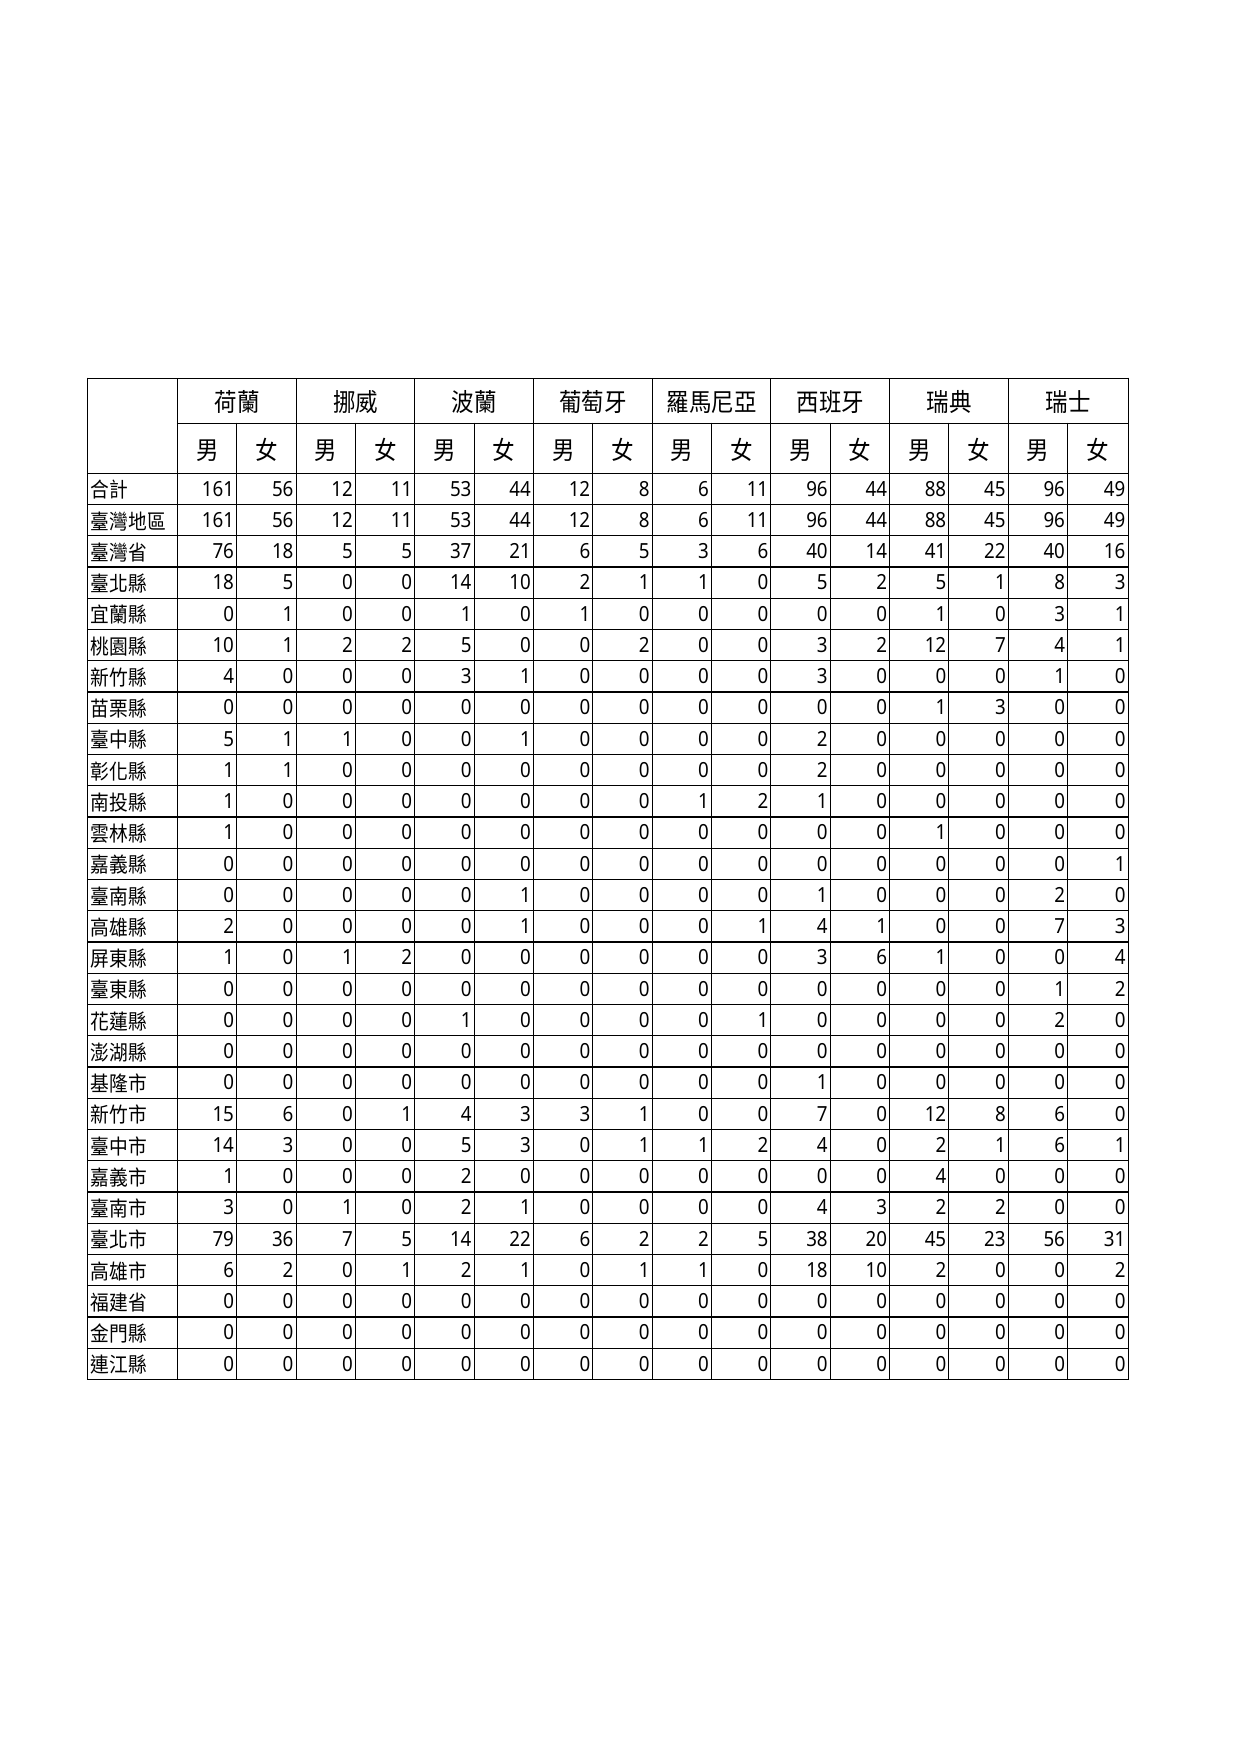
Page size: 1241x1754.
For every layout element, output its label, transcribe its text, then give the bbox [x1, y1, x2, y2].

table_cell 0 [653, 661, 711, 691]
table_cell 男 [890, 424, 948, 473]
table_cell 49 [1068, 505, 1128, 535]
table_cell 0 [1068, 1286, 1128, 1316]
table_cell 0 [1068, 1318, 1128, 1348]
table_cell 10 [178, 630, 236, 660]
table_cell 0 [356, 880, 414, 910]
table_cell 0 [1068, 724, 1128, 754]
table_cell 2 [653, 1224, 711, 1254]
table_cell 3 [949, 693, 1008, 723]
table_cell 0 [890, 1068, 948, 1098]
table_cell 0 [415, 818, 474, 848]
table_cell 37 [415, 536, 474, 566]
table_cell 雲林縣 [88, 818, 177, 848]
table_cell 0 [831, 755, 889, 785]
table_cell 3 [1009, 599, 1067, 629]
table_cell 男 [1009, 424, 1067, 473]
table_cell 0 [237, 943, 296, 973]
table_cell 0 [593, 911, 652, 941]
table_cell 0 [653, 693, 711, 723]
table_cell 0 [1068, 1005, 1128, 1035]
table_cell 0 [831, 1099, 889, 1129]
table_cell 49 [1068, 474, 1128, 504]
table_cell 0 [1009, 1161, 1067, 1191]
table_cell 96 [1009, 505, 1067, 535]
table_cell 0 [1068, 818, 1128, 848]
table_cell 0 [475, 1318, 533, 1348]
table_cell 1 [415, 599, 474, 629]
table_cell 23 [949, 1224, 1008, 1254]
table_cell 0 [356, 1005, 414, 1035]
table_cell 18 [237, 536, 296, 566]
table_cell 0 [593, 880, 652, 910]
table_cell 0 [297, 849, 355, 879]
table_cell 10 [475, 568, 533, 598]
table_cell 6 [653, 474, 711, 504]
table_cell 0 [178, 1036, 236, 1066]
table_cell 女 [712, 424, 770, 473]
table_cell 44 [831, 505, 889, 535]
table_cell 2 [356, 630, 414, 660]
table_cell 臺中縣 [88, 724, 177, 754]
table_cell 3 [771, 630, 830, 660]
table_cell 10 [831, 1255, 889, 1285]
table_cell 1 [297, 943, 355, 973]
table_cell 1 [178, 786, 236, 816]
table_cell 0 [593, 1036, 652, 1066]
table_cell 0 [297, 1255, 355, 1285]
table_cell 0 [297, 755, 355, 785]
table_cell 22 [475, 1224, 533, 1254]
table_cell 0 [297, 880, 355, 910]
table_cell 7 [949, 630, 1008, 660]
table_cell 8 [593, 505, 652, 535]
table_cell 0 [890, 724, 948, 754]
table_cell 44 [831, 474, 889, 504]
table_cell 連江縣 [88, 1349, 177, 1379]
table_cell 1 [949, 1130, 1008, 1160]
table_cell 女 [949, 424, 1008, 473]
table_cell 0 [653, 1036, 711, 1066]
table_cell 0 [297, 786, 355, 816]
table_cell 0 [475, 1286, 533, 1316]
table_cell 0 [771, 693, 830, 723]
table_cell 14 [178, 1130, 236, 1160]
table_cell 0 [534, 1161, 592, 1191]
table_cell 161 [178, 474, 236, 504]
table_cell 0 [712, 599, 770, 629]
table_cell 3 [771, 661, 830, 691]
table_cell 0 [653, 755, 711, 785]
table_cell 0 [593, 1193, 652, 1223]
table_cell 0 [356, 661, 414, 691]
table_cell 0 [949, 786, 1008, 816]
table_cell 0 [831, 1318, 889, 1348]
table_cell 1 [1068, 849, 1128, 879]
table_cell 0 [297, 1286, 355, 1316]
table_cell 2 [1009, 1005, 1067, 1035]
table_cell 5 [178, 724, 236, 754]
table_cell 3 [534, 1099, 592, 1129]
table_cell 0 [890, 1005, 948, 1035]
table_cell 南投縣 [88, 786, 177, 816]
table_cell 2 [890, 1193, 948, 1223]
table_cell 0 [1068, 786, 1128, 816]
table_cell 88 [890, 505, 948, 535]
table_cell 0 [475, 974, 533, 1004]
table_cell 0 [890, 786, 948, 816]
table_cell 0 [949, 1286, 1008, 1316]
table_cell 宜蘭縣 [88, 599, 177, 629]
table_cell 1 [831, 911, 889, 941]
table_cell 2 [1068, 974, 1128, 1004]
table_cell 1 [890, 943, 948, 973]
table_header 瑞士 [1009, 379, 1128, 423]
table_cell 0 [712, 1161, 770, 1191]
table_cell 1 [593, 1255, 652, 1285]
table_cell 12 [534, 474, 592, 504]
table_cell 6 [237, 1099, 296, 1129]
table_cell 澎湖縣 [88, 1036, 177, 1066]
table_cell 0 [712, 693, 770, 723]
table_cell 0 [653, 1068, 711, 1098]
table_cell 1 [890, 818, 948, 848]
table_cell 4 [415, 1099, 474, 1129]
table_cell 31 [1068, 1224, 1128, 1254]
table_cell 1 [237, 724, 296, 754]
table_cell 0 [415, 786, 474, 816]
table_cell 1 [356, 1255, 414, 1285]
table_cell 1 [890, 693, 948, 723]
table_cell 6 [831, 943, 889, 973]
table_cell 7 [771, 1099, 830, 1129]
table_cell 0 [771, 1286, 830, 1316]
table_cell 0 [297, 1036, 355, 1066]
table_cell 0 [356, 786, 414, 816]
table_cell 0 [949, 943, 1008, 973]
table_cell 0 [712, 1193, 770, 1223]
table_cell 3 [1068, 911, 1128, 941]
table_cell 0 [831, 1130, 889, 1160]
table_cell 56 [1009, 1224, 1067, 1254]
table_cell 0 [475, 1036, 533, 1066]
table_cell 1 [475, 724, 533, 754]
table_cell 0 [297, 1005, 355, 1035]
table_cell 0 [771, 1349, 830, 1379]
table_cell 40 [771, 536, 830, 566]
table_cell 0 [356, 1193, 414, 1223]
table_cell 0 [356, 818, 414, 848]
table_cell 1 [771, 880, 830, 910]
table_cell 0 [475, 599, 533, 629]
table_cell 0 [534, 630, 592, 660]
table_cell 3 [771, 943, 830, 973]
table_cell 1 [653, 1130, 711, 1160]
table_cell 0 [653, 911, 711, 941]
table_cell 3 [653, 536, 711, 566]
table_cell 桃園縣 [88, 630, 177, 660]
table_cell 0 [356, 1130, 414, 1160]
table_cell 0 [593, 1349, 652, 1379]
table_cell 1 [593, 1099, 652, 1129]
table_cell 1 [475, 1193, 533, 1223]
table_cell 2 [890, 1255, 948, 1285]
table_cell 1 [1009, 974, 1067, 1004]
table_cell 0 [831, 1349, 889, 1379]
table_cell 女 [356, 424, 414, 473]
table_cell 0 [415, 974, 474, 1004]
table_cell 嘉義縣 [88, 849, 177, 879]
table_cell 0 [237, 1161, 296, 1191]
table_cell 0 [297, 568, 355, 598]
table_cell 0 [593, 943, 652, 973]
table_cell 1 [1068, 599, 1128, 629]
table_cell 1 [653, 1255, 711, 1285]
table_cell 0 [653, 599, 711, 629]
table_cell 0 [1009, 1255, 1067, 1285]
table_cell 4 [771, 911, 830, 941]
table_cell 0 [1068, 1099, 1128, 1129]
table_cell 0 [653, 974, 711, 1004]
table_cell 0 [297, 1099, 355, 1129]
table_cell 1 [237, 630, 296, 660]
table_cell 0 [237, 1068, 296, 1098]
table_cell 0 [890, 974, 948, 1004]
table_cell 0 [356, 1349, 414, 1379]
table_cell 0 [534, 786, 592, 816]
table_cell 0 [415, 849, 474, 879]
table_cell 0 [771, 974, 830, 1004]
table_cell 0 [653, 1286, 711, 1316]
table_cell 5 [356, 536, 414, 566]
table_cell 0 [949, 1161, 1008, 1191]
table_cell 0 [593, 599, 652, 629]
table_cell 0 [237, 818, 296, 848]
table_cell 2 [415, 1255, 474, 1285]
table_cell 0 [534, 880, 592, 910]
table_cell 0 [712, 818, 770, 848]
table_cell 0 [949, 1036, 1008, 1066]
table_cell 0 [653, 1099, 711, 1129]
table_cell 0 [949, 818, 1008, 848]
table_cell 5 [415, 1130, 474, 1160]
table_cell 花蓮縣 [88, 1005, 177, 1035]
table_cell 0 [1009, 1068, 1067, 1098]
table_cell 0 [534, 1318, 592, 1348]
table_cell 0 [653, 849, 711, 879]
table_cell 11 [712, 505, 770, 535]
table_cell 0 [237, 849, 296, 879]
table_cell 合計 [88, 474, 177, 504]
table_cell 2 [178, 911, 236, 941]
table_cell 0 [1068, 1068, 1128, 1098]
table_cell 40 [1009, 536, 1067, 566]
table_cell 1 [771, 786, 830, 816]
table_header 波蘭 [415, 379, 533, 423]
table_cell 8 [1009, 568, 1067, 598]
table_cell 0 [949, 880, 1008, 910]
table_cell 12 [890, 1099, 948, 1129]
table_cell 0 [1009, 755, 1067, 785]
table_cell 0 [297, 599, 355, 629]
table_cell 2 [297, 630, 355, 660]
table_cell 0 [1009, 1193, 1067, 1223]
table_cell 45 [949, 505, 1008, 535]
table_cell 12 [297, 505, 355, 535]
table_cell 0 [712, 1255, 770, 1285]
table_cell 4 [178, 661, 236, 691]
table_cell 0 [593, 1068, 652, 1098]
table_cell 0 [949, 974, 1008, 1004]
table_cell 0 [356, 1161, 414, 1191]
table_cell 0 [475, 755, 533, 785]
table_cell 0 [237, 974, 296, 1004]
table_cell 0 [949, 599, 1008, 629]
table_cell 0 [356, 724, 414, 754]
table_cell 14 [415, 1224, 474, 1254]
table_cell 4 [771, 1193, 830, 1223]
table_cell 0 [534, 755, 592, 785]
table_cell 11 [356, 505, 414, 535]
table_cell 3 [475, 1130, 533, 1160]
table_cell 0 [771, 818, 830, 848]
table_cell 5 [712, 1224, 770, 1254]
table_cell 1 [890, 599, 948, 629]
table_cell 0 [356, 1318, 414, 1348]
table_cell 0 [890, 1036, 948, 1066]
table_cell 0 [1009, 1036, 1067, 1066]
table_cell 女 [237, 424, 296, 473]
table_cell 0 [356, 1286, 414, 1316]
table_cell 0 [534, 1286, 592, 1316]
table_cell 男 [534, 424, 592, 473]
table_cell 0 [653, 1193, 711, 1223]
table_cell 0 [475, 1161, 533, 1191]
table_cell 0 [178, 880, 236, 910]
table_cell 0 [1068, 1161, 1128, 1191]
table_cell 0 [712, 630, 770, 660]
table_cell 0 [534, 818, 592, 848]
table_cell 0 [712, 974, 770, 1004]
table_header 西班牙 [771, 379, 889, 423]
table_cell 0 [356, 849, 414, 879]
table_cell 0 [712, 943, 770, 973]
table_cell 0 [356, 755, 414, 785]
table_cell 1 [1068, 630, 1128, 660]
table_cell 20 [831, 1224, 889, 1254]
table_cell 1 [237, 599, 296, 629]
table_cell 臺灣地區 [88, 505, 177, 535]
table_cell 53 [415, 474, 474, 504]
table_cell 1 [178, 1161, 236, 1191]
table_header 羅馬尼亞 [653, 379, 770, 423]
table_cell 5 [237, 568, 296, 598]
table_cell 0 [890, 1286, 948, 1316]
table_cell 38 [771, 1224, 830, 1254]
table_cell 2 [771, 755, 830, 785]
table_cell 臺南市 [88, 1193, 177, 1223]
table_cell 14 [415, 568, 474, 598]
table_cell 0 [771, 1036, 830, 1066]
table_cell 1 [1009, 661, 1067, 691]
table_cell 1 [653, 786, 711, 816]
table_cell 高雄縣 [88, 911, 177, 941]
table_cell 0 [178, 1318, 236, 1348]
table_cell 0 [593, 1161, 652, 1191]
table_cell 0 [593, 849, 652, 879]
table_cell 18 [178, 568, 236, 598]
table_cell 0 [949, 1005, 1008, 1035]
table_cell 1 [534, 599, 592, 629]
table_cell 0 [712, 1286, 770, 1316]
table_cell 4 [771, 1130, 830, 1160]
table_cell 0 [356, 974, 414, 1004]
table_cell 0 [593, 693, 652, 723]
table_cell 2 [771, 724, 830, 754]
table_cell 4 [1068, 943, 1128, 973]
table_cell 5 [297, 536, 355, 566]
table_cell 0 [297, 1349, 355, 1379]
table_cell 2 [534, 568, 592, 598]
table_cell 1 [178, 755, 236, 785]
table_cell 4 [1009, 630, 1067, 660]
table_cell 1 [475, 1255, 533, 1285]
table_cell 1 [356, 1099, 414, 1129]
table_cell 16 [1068, 536, 1128, 566]
table_cell 女 [1068, 424, 1128, 473]
table_cell 0 [356, 911, 414, 941]
table_cell 0 [831, 693, 889, 723]
table_cell 0 [1068, 1036, 1128, 1066]
table_cell 0 [712, 1349, 770, 1379]
table_cell 7 [1009, 911, 1067, 941]
table_cell 0 [475, 849, 533, 879]
table_cell 臺中市 [88, 1130, 177, 1160]
table_cell 0 [415, 1349, 474, 1379]
table_cell 2 [237, 1255, 296, 1285]
table_cell 0 [1068, 661, 1128, 691]
table_cell 0 [534, 911, 592, 941]
table_cell 彰化縣 [88, 755, 177, 785]
table_cell 0 [593, 661, 652, 691]
table_cell 0 [297, 693, 355, 723]
table_cell 臺北市 [88, 1224, 177, 1254]
table_cell 0 [1009, 943, 1067, 973]
table_cell 0 [653, 880, 711, 910]
table_cell 56 [237, 474, 296, 504]
table_cell 男 [297, 424, 355, 473]
table_cell 基隆市 [88, 1068, 177, 1098]
table_cell 0 [237, 693, 296, 723]
table_cell 1 [237, 755, 296, 785]
table_cell 苗栗縣 [88, 693, 177, 723]
table_cell 2 [356, 943, 414, 973]
table_cell 0 [653, 818, 711, 848]
table_cell 0 [534, 693, 592, 723]
table_cell 0 [415, 911, 474, 941]
table_cell 0 [1009, 724, 1067, 754]
table_cell 0 [831, 599, 889, 629]
table_cell 44 [475, 505, 533, 535]
table_cell 0 [949, 724, 1008, 754]
table_cell 0 [178, 1349, 236, 1379]
table_cell 0 [771, 849, 830, 879]
table_cell 0 [831, 1005, 889, 1035]
table_cell 高雄市 [88, 1255, 177, 1285]
table_cell 福建省 [88, 1286, 177, 1316]
table_cell 0 [1068, 1349, 1128, 1379]
table_cell 41 [890, 536, 948, 566]
table_cell 7 [297, 1224, 355, 1254]
table_cell 0 [178, 974, 236, 1004]
table_cell 0 [831, 880, 889, 910]
table_cell 0 [1009, 1349, 1067, 1379]
table_cell 0 [178, 849, 236, 879]
table_cell 男 [178, 424, 236, 473]
table_header 荷蘭 [178, 379, 296, 423]
table_cell 15 [178, 1099, 236, 1129]
table_cell 0 [475, 693, 533, 723]
table_cell 0 [712, 724, 770, 754]
table_cell 男 [415, 424, 474, 473]
table_cell 0 [771, 1161, 830, 1191]
table_cell 0 [949, 1068, 1008, 1098]
table_cell 1 [297, 724, 355, 754]
table_cell 女 [475, 424, 533, 473]
table_cell 0 [1068, 1193, 1128, 1223]
table_cell 0 [237, 786, 296, 816]
table_cell 0 [534, 1068, 592, 1098]
table_cell 2 [593, 630, 652, 660]
table_cell 6 [1009, 1099, 1067, 1129]
table_cell 0 [534, 1255, 592, 1285]
table_cell 1 [653, 568, 711, 598]
table_cell 0 [653, 630, 711, 660]
table_cell 0 [534, 1005, 592, 1035]
table_cell 2 [1068, 1255, 1128, 1285]
table_cell 0 [534, 724, 592, 754]
table_cell 嘉義市 [88, 1161, 177, 1191]
table_cell 1 [771, 1068, 830, 1098]
table_cell 0 [237, 1193, 296, 1223]
table_cell 0 [534, 1193, 592, 1223]
table_cell 0 [415, 693, 474, 723]
table_cell 0 [653, 1349, 711, 1379]
table_cell 0 [949, 755, 1008, 785]
table_cell 2 [831, 630, 889, 660]
table_header 瑞典 [890, 379, 1008, 423]
table_cell 2 [712, 786, 770, 816]
table_cell 56 [237, 505, 296, 535]
table_cell 0 [593, 1318, 652, 1348]
table_cell 0 [475, 818, 533, 848]
table_cell 0 [1009, 818, 1067, 848]
table_cell 76 [178, 536, 236, 566]
table_cell 88 [890, 474, 948, 504]
table_cell 2 [1009, 880, 1067, 910]
table_cell 22 [949, 536, 1008, 566]
table_cell 6 [534, 1224, 592, 1254]
table_cell 3 [1068, 568, 1128, 598]
table_cell 0 [356, 568, 414, 598]
table_cell 0 [949, 1349, 1008, 1379]
table_cell 0 [593, 755, 652, 785]
table_cell 5 [356, 1224, 414, 1254]
table_cell 0 [831, 786, 889, 816]
table_cell 6 [534, 536, 592, 566]
table_cell 8 [593, 474, 652, 504]
table_cell 11 [712, 474, 770, 504]
table_cell 0 [831, 974, 889, 1004]
table_cell 79 [178, 1224, 236, 1254]
table_cell 96 [771, 474, 830, 504]
table_cell 男 [653, 424, 711, 473]
table_cell 0 [593, 818, 652, 848]
table_cell 0 [712, 1068, 770, 1098]
table_cell 161 [178, 505, 236, 535]
table_cell 0 [593, 1286, 652, 1316]
table_cell 0 [356, 1068, 414, 1098]
table_cell 0 [949, 1318, 1008, 1348]
table_cell 0 [178, 1286, 236, 1316]
table_header [88, 379, 177, 473]
table_cell 0 [1068, 880, 1128, 910]
table_cell 0 [1009, 1286, 1067, 1316]
table_cell 1 [415, 1005, 474, 1035]
table_cell 1 [712, 1005, 770, 1035]
table_cell 0 [831, 661, 889, 691]
table_cell 新竹市 [88, 1099, 177, 1129]
table_header 挪威 [297, 379, 414, 423]
table_cell 2 [415, 1161, 474, 1191]
table_cell 0 [890, 661, 948, 691]
table_cell 0 [593, 786, 652, 816]
table_cell 8 [949, 1099, 1008, 1129]
table_cell 1 [1068, 1130, 1128, 1160]
table_cell 0 [712, 1036, 770, 1066]
table_cell 96 [1009, 474, 1067, 504]
table_cell 0 [534, 849, 592, 879]
table_cell 臺北縣 [88, 568, 177, 598]
table_cell 男 [771, 424, 830, 473]
table_cell 0 [415, 1036, 474, 1066]
table_cell 2 [593, 1224, 652, 1254]
table_cell 0 [712, 1318, 770, 1348]
table_cell 18 [771, 1255, 830, 1285]
table_cell 0 [237, 1036, 296, 1066]
table_cell 0 [890, 1318, 948, 1348]
table_cell 0 [237, 880, 296, 910]
table_cell 0 [415, 755, 474, 785]
table_cell 臺灣省 [88, 536, 177, 566]
table_cell 0 [475, 1005, 533, 1035]
table_cell 0 [237, 1349, 296, 1379]
table_cell 0 [653, 1318, 711, 1348]
table_cell 5 [415, 630, 474, 660]
table_cell 11 [356, 474, 414, 504]
table_cell 0 [890, 911, 948, 941]
table_cell 0 [890, 755, 948, 785]
table_cell 0 [593, 974, 652, 1004]
table_cell 0 [1009, 786, 1067, 816]
table_cell 0 [771, 1318, 830, 1348]
table_cell 0 [415, 1068, 474, 1098]
table_cell 0 [297, 1318, 355, 1348]
table_cell 女 [831, 424, 889, 473]
table_cell 1 [475, 911, 533, 941]
table_cell 53 [415, 505, 474, 535]
table_cell 0 [415, 1286, 474, 1316]
table_cell 36 [237, 1224, 296, 1254]
table_cell 6 [1009, 1130, 1067, 1160]
table_cell 1 [178, 943, 236, 973]
table_cell 0 [831, 1286, 889, 1316]
table_cell 45 [890, 1224, 948, 1254]
table_cell 0 [831, 1161, 889, 1191]
table_cell 45 [949, 474, 1008, 504]
table_cell 0 [178, 693, 236, 723]
table_cell 1 [475, 661, 533, 691]
table_cell 0 [1009, 849, 1067, 879]
table_cell 2 [949, 1193, 1008, 1223]
table_cell 0 [712, 568, 770, 598]
table_cell 0 [831, 1036, 889, 1066]
table_header 葡萄牙 [534, 379, 652, 423]
table_cell 5 [593, 536, 652, 566]
table_cell 3 [178, 1193, 236, 1223]
table_cell 0 [356, 1036, 414, 1066]
table_cell 0 [949, 661, 1008, 691]
table_cell 0 [475, 1349, 533, 1379]
table_cell 0 [1068, 693, 1128, 723]
table_cell 0 [653, 1005, 711, 1035]
table_cell 0 [712, 755, 770, 785]
table_cell 0 [297, 1130, 355, 1160]
table_cell 0 [771, 599, 830, 629]
table_cell 0 [831, 818, 889, 848]
table_cell 0 [237, 1286, 296, 1316]
table_cell 21 [475, 536, 533, 566]
table_cell 0 [297, 818, 355, 848]
table_cell 3 [475, 1099, 533, 1129]
table_cell 0 [1009, 693, 1067, 723]
table_cell 44 [475, 474, 533, 504]
table_cell 0 [831, 724, 889, 754]
table_cell 1 [593, 1130, 652, 1160]
table_cell 6 [178, 1255, 236, 1285]
table_cell 金門縣 [88, 1318, 177, 1348]
table_cell 0 [415, 1318, 474, 1348]
table_cell 0 [712, 880, 770, 910]
table_cell 0 [653, 943, 711, 973]
table_cell 0 [593, 724, 652, 754]
table_cell 0 [415, 880, 474, 910]
table_cell 0 [534, 1130, 592, 1160]
table_cell 0 [831, 849, 889, 879]
table_cell 12 [297, 474, 355, 504]
table_cell 4 [890, 1161, 948, 1191]
table_cell 0 [712, 661, 770, 691]
table_cell 3 [237, 1130, 296, 1160]
table_cell 0 [356, 599, 414, 629]
table_cell 1 [593, 568, 652, 598]
table_cell 0 [1068, 755, 1128, 785]
table_cell 0 [890, 1349, 948, 1379]
table_cell 1 [475, 880, 533, 910]
table_cell 0 [949, 1255, 1008, 1285]
table_cell 0 [534, 974, 592, 1004]
table_cell 0 [653, 1161, 711, 1191]
table_cell 2 [712, 1130, 770, 1160]
table_cell 臺南縣 [88, 880, 177, 910]
table_cell 3 [415, 661, 474, 691]
table_cell 1 [297, 1193, 355, 1223]
table_cell 臺東縣 [88, 974, 177, 1004]
table_cell 0 [297, 1068, 355, 1098]
table_cell 0 [237, 1318, 296, 1348]
table_cell 0 [178, 1005, 236, 1035]
table_cell 新竹縣 [88, 661, 177, 691]
table_cell 2 [415, 1193, 474, 1223]
table_cell 0 [178, 1068, 236, 1098]
table_cell 0 [890, 880, 948, 910]
table_cell 2 [890, 1130, 948, 1160]
table_cell 1 [949, 568, 1008, 598]
table_cell 0 [237, 661, 296, 691]
table_cell 0 [534, 1349, 592, 1379]
table_cell 14 [831, 536, 889, 566]
table_cell 96 [771, 505, 830, 535]
table_cell 12 [534, 505, 592, 535]
table_cell 0 [593, 1005, 652, 1035]
table_cell 2 [831, 568, 889, 598]
table_cell 6 [653, 505, 711, 535]
table_cell 6 [712, 536, 770, 566]
table_cell 0 [297, 661, 355, 691]
table_cell 屏東縣 [88, 943, 177, 973]
table_cell 0 [178, 599, 236, 629]
table_cell 女 [593, 424, 652, 473]
table_cell 12 [890, 630, 948, 660]
table_cell 0 [475, 1068, 533, 1098]
table_cell 0 [297, 911, 355, 941]
table_cell 0 [712, 849, 770, 879]
table_cell 3 [831, 1193, 889, 1223]
table_cell 0 [475, 943, 533, 973]
table_cell 1 [712, 911, 770, 941]
table_cell 0 [237, 911, 296, 941]
table_cell 0 [653, 724, 711, 754]
table_cell 0 [415, 943, 474, 973]
table_cell 0 [356, 693, 414, 723]
table_cell 5 [890, 568, 948, 598]
table_cell 0 [771, 1005, 830, 1035]
table_cell 0 [297, 1161, 355, 1191]
table_cell 0 [949, 911, 1008, 941]
table_cell 0 [712, 1099, 770, 1129]
table_cell 0 [297, 974, 355, 1004]
table_cell 0 [475, 786, 533, 816]
table_cell 0 [534, 661, 592, 691]
table_cell 0 [1009, 1318, 1067, 1348]
table_cell 0 [890, 849, 948, 879]
table_cell 0 [237, 1005, 296, 1035]
table_cell 0 [534, 1036, 592, 1066]
table_cell 1 [178, 818, 236, 848]
table_cell 0 [415, 724, 474, 754]
table_cell 0 [534, 943, 592, 973]
table_cell 0 [949, 849, 1008, 879]
table_cell 5 [771, 568, 830, 598]
table_cell 0 [475, 630, 533, 660]
table_cell 0 [831, 1068, 889, 1098]
